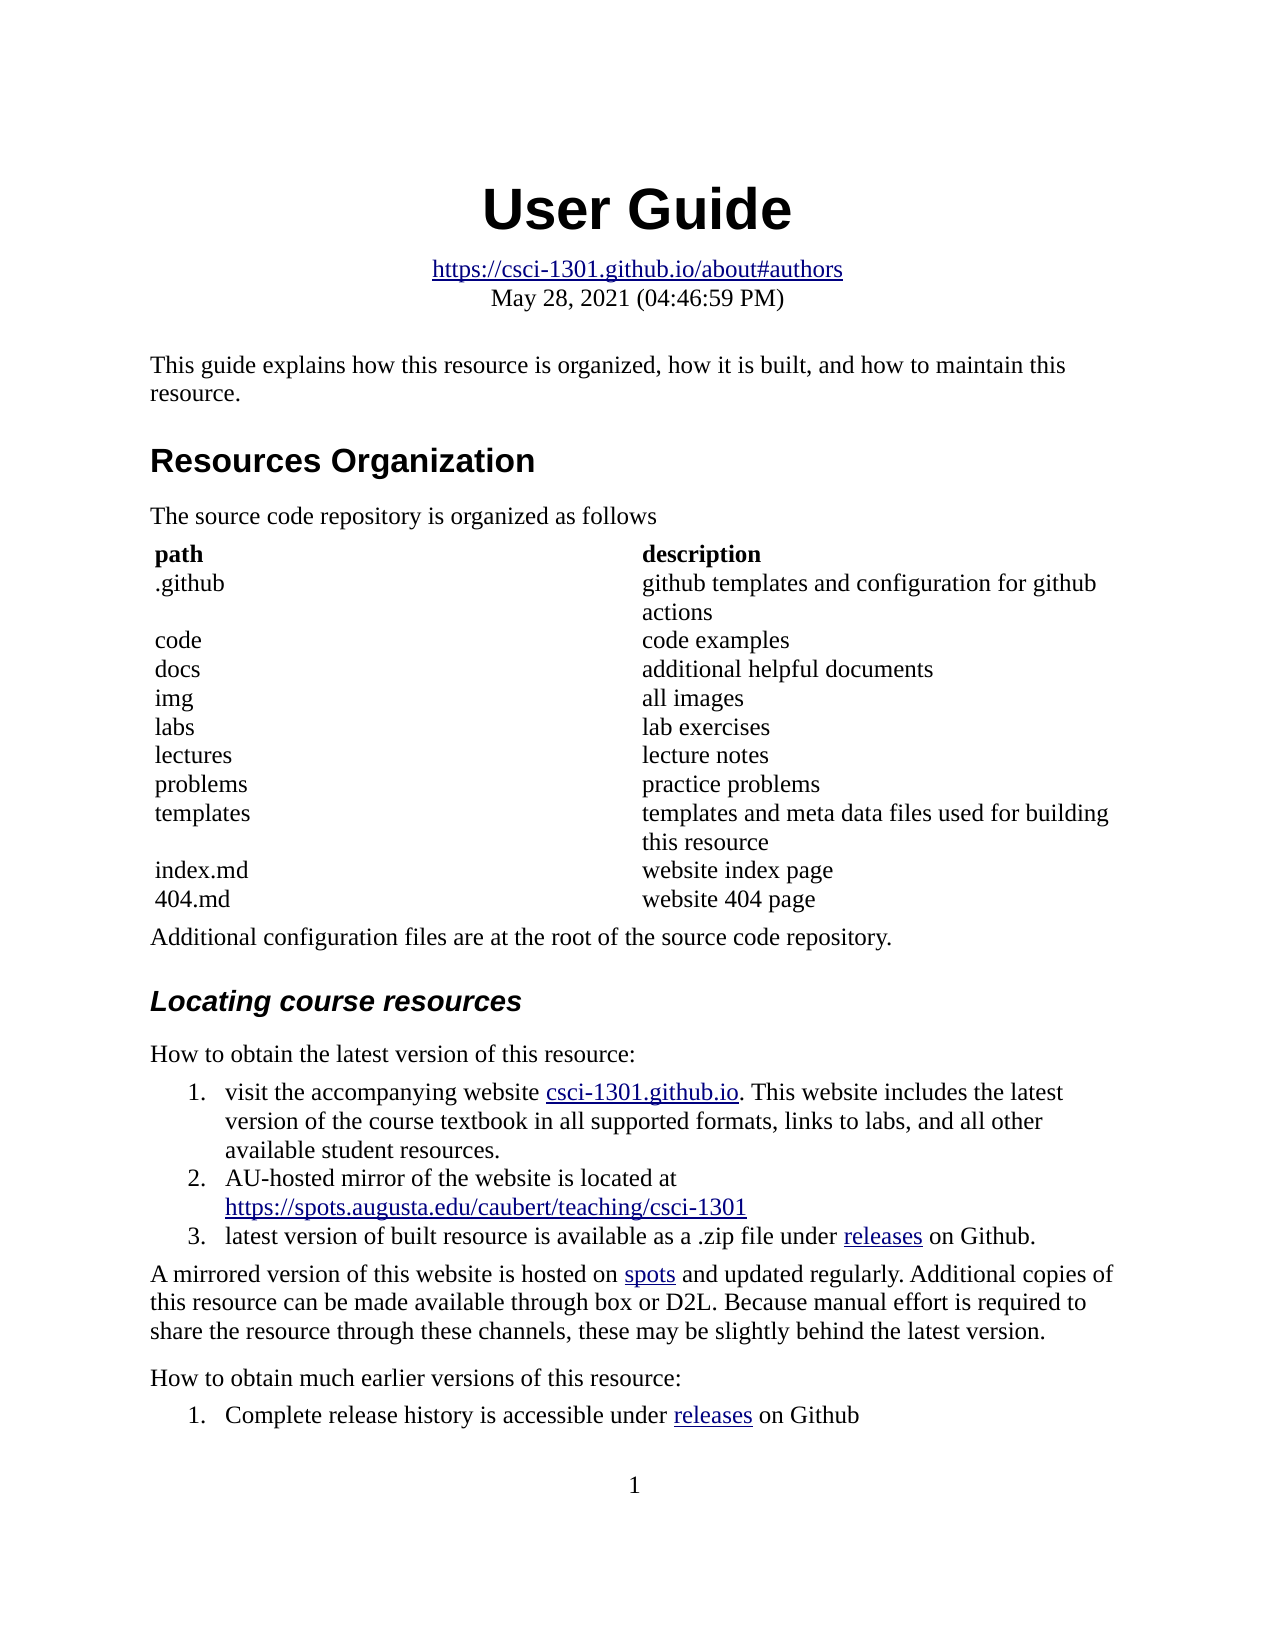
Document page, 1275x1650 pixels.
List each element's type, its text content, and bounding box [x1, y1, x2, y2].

table_cell github templates and configuration for github actions [638, 568, 1125, 625]
text A mirrored version of this website is hosted on spots and updated regularly. Additional copies of this resource can be made available through box or D2L. Because manual effort is required to share the resource through these channels, these may be slightly behind the latest version. [150, 1259, 1125, 1345]
table_cell img [150, 683, 637, 712]
table_cell code [150, 625, 637, 654]
table_cell .github [150, 568, 637, 625]
table_cell templates [150, 798, 637, 855]
list latest version of built resource is available as a .zip file under releases on Github. [187, 1221, 1125, 1250]
table_cell website 404 page [638, 884, 1125, 913]
list visit the accompanying website csci-1301.github.io. This website includes the latest version of the course textbook in all supported formats, links to labs, and all other available student resources. [187, 1077, 1125, 1163]
table_cell lab exercises [638, 712, 1125, 740]
title User Guide [150, 175, 1125, 242]
text The source code repository is organized as follows [150, 501, 1125, 530]
text May 28, 2021 (04:46:59 PM) [150, 283, 1125, 312]
table_header path [150, 539, 637, 568]
table_cell all images [638, 683, 1125, 712]
table_cell additional helpful documents [638, 654, 1125, 683]
text Additional configuration files are at the root of the source code repository. [150, 922, 1125, 951]
table_cell practice problems [638, 769, 1125, 798]
subtitle Resources Organization [150, 441, 1125, 480]
table_cell docs [150, 654, 637, 683]
subtitle Locating course resources [150, 984, 1125, 1018]
table_cell index.md [150, 855, 637, 884]
text This guide explains how this resource is organized, how it is built, and how to maintain this resource. [150, 350, 1125, 407]
table_cell lecture notes [638, 740, 1125, 769]
table_header description [638, 539, 1125, 568]
table_cell templates and meta data files used for building this resource [638, 798, 1125, 855]
text https://csci-1301.github.io/about#authors [150, 254, 1125, 283]
table_cell problems [150, 769, 637, 798]
list Complete release history is accessible under releases on Github [187, 1401, 1125, 1429]
text How to obtain much earlier versions of this resource: [150, 1363, 1125, 1392]
table_cell labs [150, 712, 637, 740]
table_cell 404.md [150, 884, 637, 913]
list AU-hosted mirror of the website is located at https://spots.augusta.edu/caubert/teaching/csci-1301 [187, 1163, 1125, 1221]
table_cell lectures [150, 740, 637, 769]
table_cell website index page [638, 855, 1125, 884]
table_cell code examples [638, 625, 1125, 654]
text How to obtain the latest version of this resource: [150, 1039, 1125, 1068]
